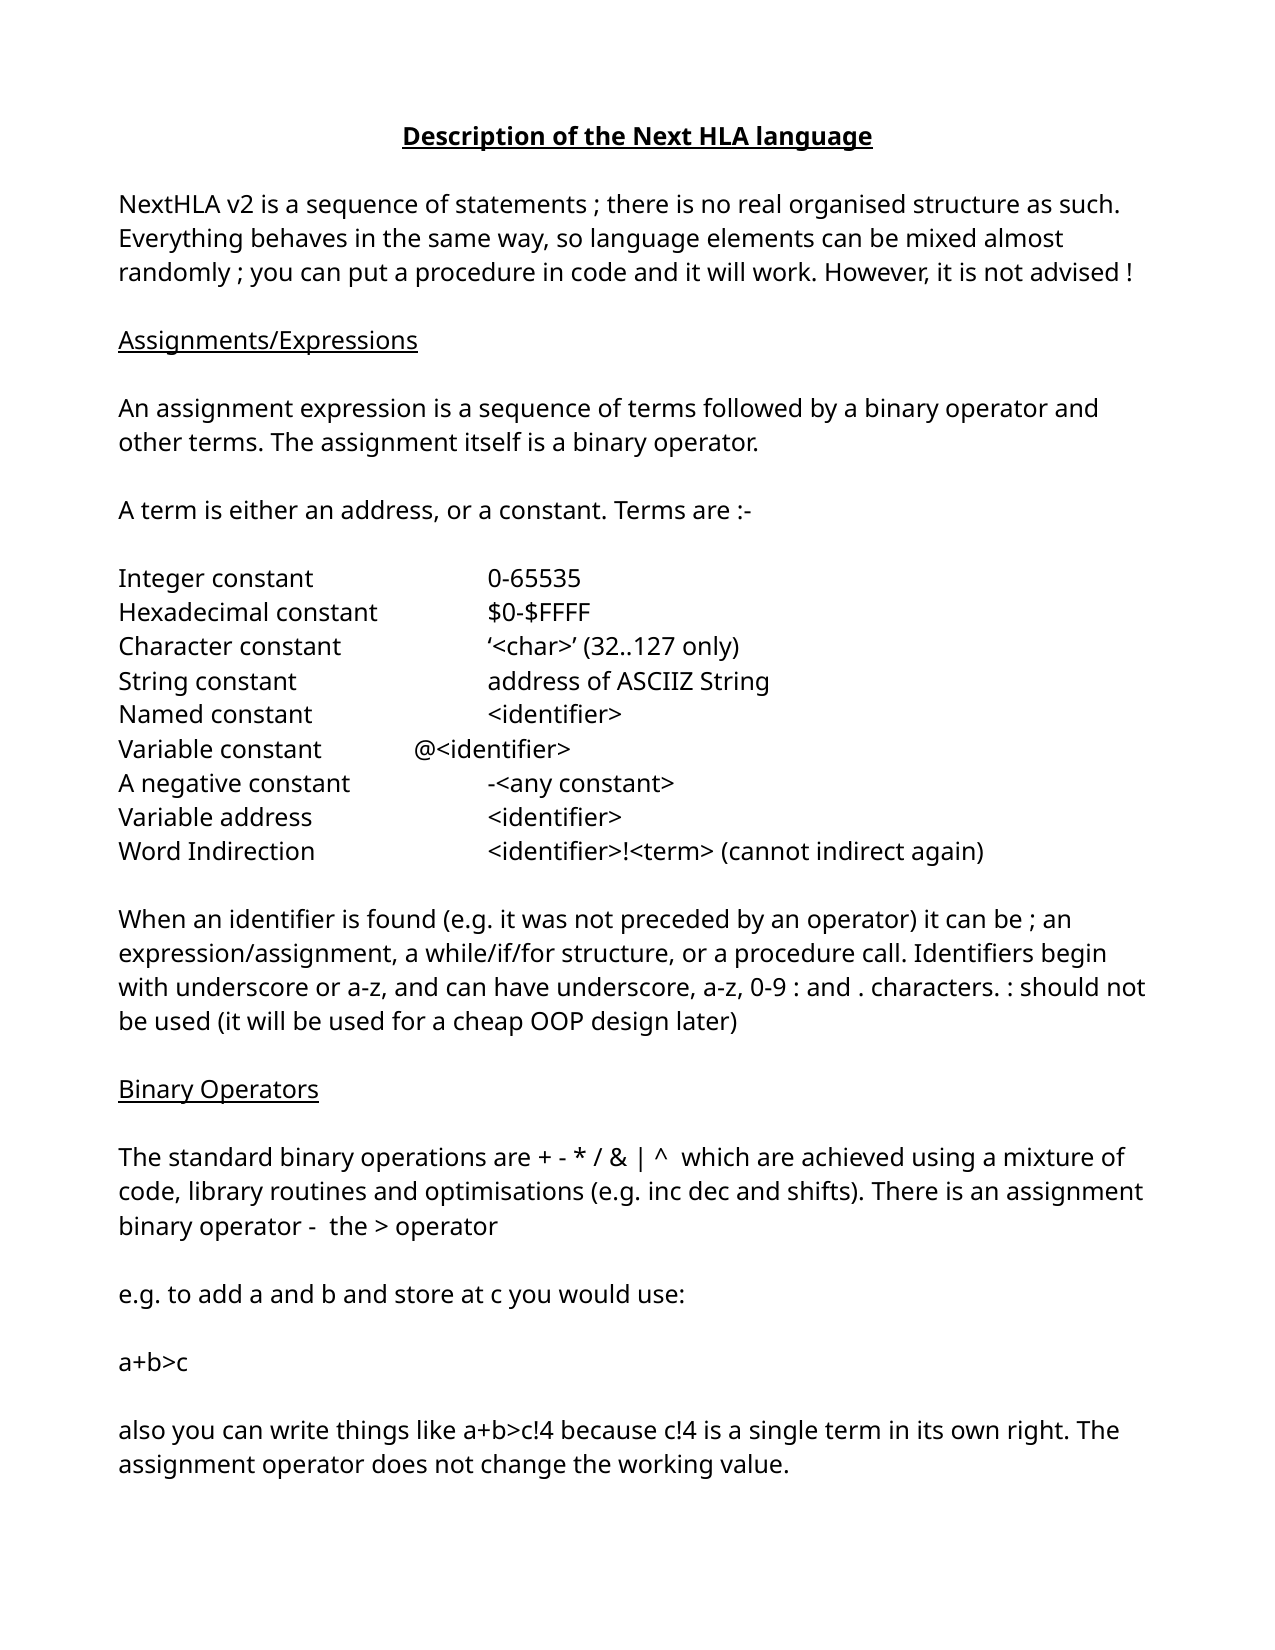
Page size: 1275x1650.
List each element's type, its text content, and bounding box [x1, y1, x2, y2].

text Binary Operators [118, 1072, 1157, 1106]
text also you can write things like a+b>c!4 because c!4 is a single term in its own right. The assignment operator does not change the working value. [118, 1412, 1157, 1481]
text a+b>c [118, 1344, 1157, 1378]
text A term is either an address, or a constant. Terms are :- [118, 493, 1157, 527]
text Named constant <identifier> [118, 697, 1157, 731]
text A negative constant -<any constant> [118, 765, 1157, 799]
text Variable constant @<identifier> [118, 731, 1157, 765]
text Variable address <identifier> [118, 799, 1157, 833]
text e.g. to add a and b and store at c you would use: [118, 1276, 1157, 1310]
text The standard binary operations are + - * / & | ^ which are achieved using a mixture of code, library routines and optimisations (e.g. inc dec and shifts). There is an assignment binary operator - the > operator [118, 1140, 1157, 1242]
text When an identifier is found (e.g. it was not preceded by an operator) it can be ; an expression/assignment, a while/if/for structure, or a procedure call. Identifiers begin with underscore or a-z, and can have underscore, a-z, 0-9 : and . characters. : should not be used (it will be used for a cheap OOP design later) [118, 902, 1157, 1038]
text Character constant ‘<char>’ (32..127 only) [118, 629, 1157, 663]
text Assignments/Expressions [118, 322, 1157, 357]
text Description of the Next HLA language [118, 118, 1157, 152]
text String constant address of ASCIIZ String [118, 663, 1157, 697]
text Word Indirection <identifier>!<term> (cannot indirect again) [118, 833, 1157, 867]
text An assignment expression is a sequence of terms followed by a binary operator and other terms. The assignment itself is a binary operator. [118, 391, 1157, 459]
text Hexadecimal constant $0-$FFFF [118, 595, 1157, 629]
text Integer constant 0-65535 [118, 561, 1157, 595]
text NextHLA v2 is a sequence of statements ; there is no real organised structure as such. Everything behaves in the same way, so language elements can be mixed almost randomly ; you can put a procedure in code and it will work. However, it is not advised ! [118, 186, 1157, 288]
